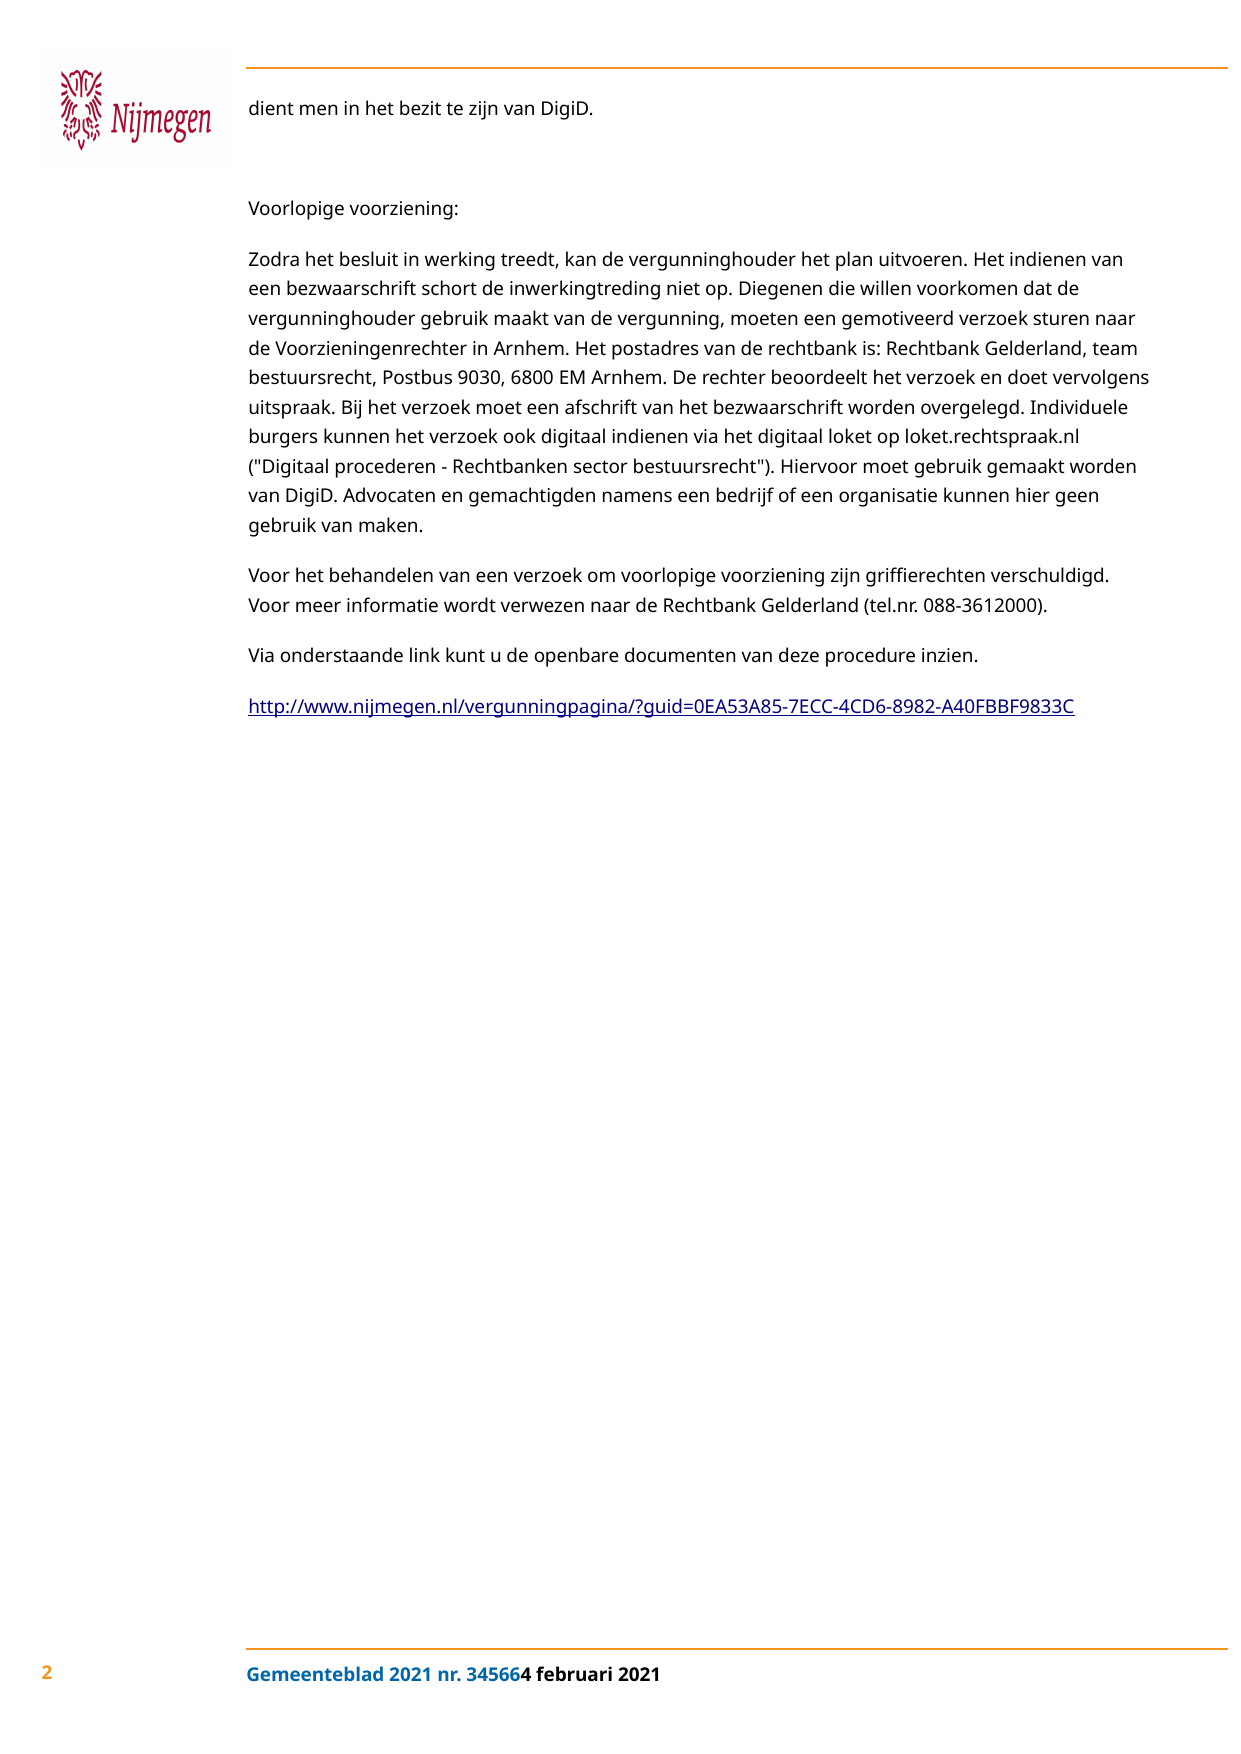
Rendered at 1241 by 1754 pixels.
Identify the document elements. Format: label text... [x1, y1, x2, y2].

text http://www.nijmegen.nl/vergunningpagina/?guid=0EA53A85-7ECC-4CD6-8982-A40FBBF9833C [248, 693, 1152, 719]
text Via onderstaande link kunt u de openbare documenten van deze procedure inzien. [248, 643, 1152, 668]
text Zodra het besluit in werking treedt, kan de vergunninghouder het plan uitvoeren. Het indienen van een bezwaarschrift schort de inwerkingtreding niet op. Diegenen die willen voorkomen dat de vergunninghouder gebruik maakt van de vergunning, moeten een gemotiveerd verzoek sturen naar de Voorzieningenrechter in Arnhem. Het postadres van de rechtbank is: Rechtbank Gelderland, team bestuursrecht, Postbus 9030, 6800 EM Arnhem. De rechter beoordeelt het verzoek en doet vervolgens uitspraak. Bij het verzoek moet een afschrift van het bezwaarschrift worden overgelegd. Individuele burgers kunnen het verzoek ook digitaal indienen via het digitaal loket op loket.rechtspraak.nl ("Digitaal procederen - Rechtbanken sector bestuursrecht"). Hiervoor moet gebruik gemaakt worden van DigiD. Advocaten en gemachtigden namens een bedrijf of een organisatie kunnen hier geen gebruik van maken. [248, 246, 1152, 538]
text Voorlopige voorziening: [248, 196, 1152, 221]
text Voor het behandelen van een verzoek om voorlopige voorziening zijn griffierechten verschuldigd. Voor meer informatie wordt verwezen naar de Rechtbank Gelderland (tel.nr. 088-3612000). [248, 563, 1152, 618]
text dient men in het bezit te zijn van DigiD. [248, 95, 1152, 121]
picture [41, 47, 231, 172]
